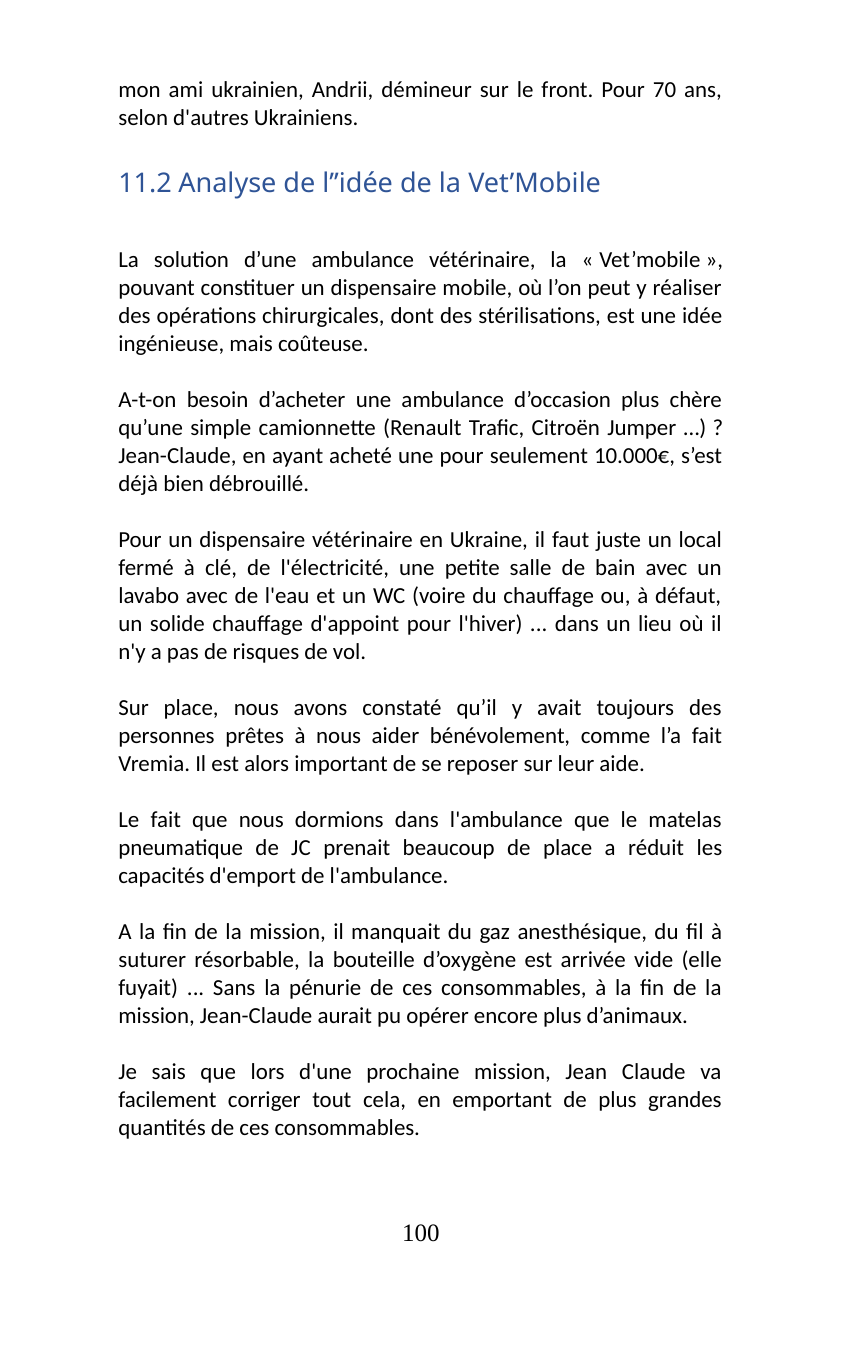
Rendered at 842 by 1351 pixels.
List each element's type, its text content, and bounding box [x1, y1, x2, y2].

text Pour un dispensaire vétérinaire en Ukraine, il faut juste un local fermé à clé, de l'électricité, une petite salle de bain avec un lavabo avec de l'eau et un WC (voire du chauffage ou, à défaut, un solide chauffage d'appoint pour l'hiver) ... dans un lieu où il n'y a pas de risques de vol. [118, 525, 723, 665]
text mon ami ukrainien, Andrii, démineur sur le front. Pour 70 ans, selon d'autres Ukrainiens. [118, 75, 723, 131]
text A la fin de la mission, il manquait du gaz anesthésique, du fil à suturer résorbable, la bouteille d’oxygène est arrivée vide (elle fuyait) ... Sans la pénurie de ces consommables, à la fin de la mission, Jean-Claude aurait pu opérer encore plus d’animaux. [118, 917, 723, 1029]
text A-t-on besoin d’acheter une ambulance d’occasion plus chère qu’une simple camionnette (Renault Trafic, Citroën Jumper …) ? Jean-Claude, en ayant acheté une pour seulement 10.000€, s’est déjà bien débrouillé. [118, 385, 723, 497]
text Je sais que lors d'une prochaine mission, Jean Claude va facilement corriger tout cela, en emportant de plus grandes quantités de ces consommables. [118, 1057, 723, 1141]
subtitle Analyse de l’’idée de la Vet’Mobile [118, 163, 723, 200]
text Sur place, nous avons constaté qu’il y avait toujours des personnes prêtes à nous aider bénévolement, comme l’a fait Vremia. Il est alors important de se reposer sur leur aide. [118, 693, 723, 777]
text La solution d’une ambulance vétérinaire, la « Vet’mobile », pouvant constituer un dispensaire mobile, où l’on peut y réaliser des opérations chirurgicales, dont des stérilisations, est une idée ingénieuse, mais coûteuse. [118, 245, 723, 357]
text Le fait que nous dormions dans l'ambulance que le matelas pneumatique de JC prenait beaucoup de place a réduit les capacités d'emport de l'ambulance. [118, 805, 723, 889]
